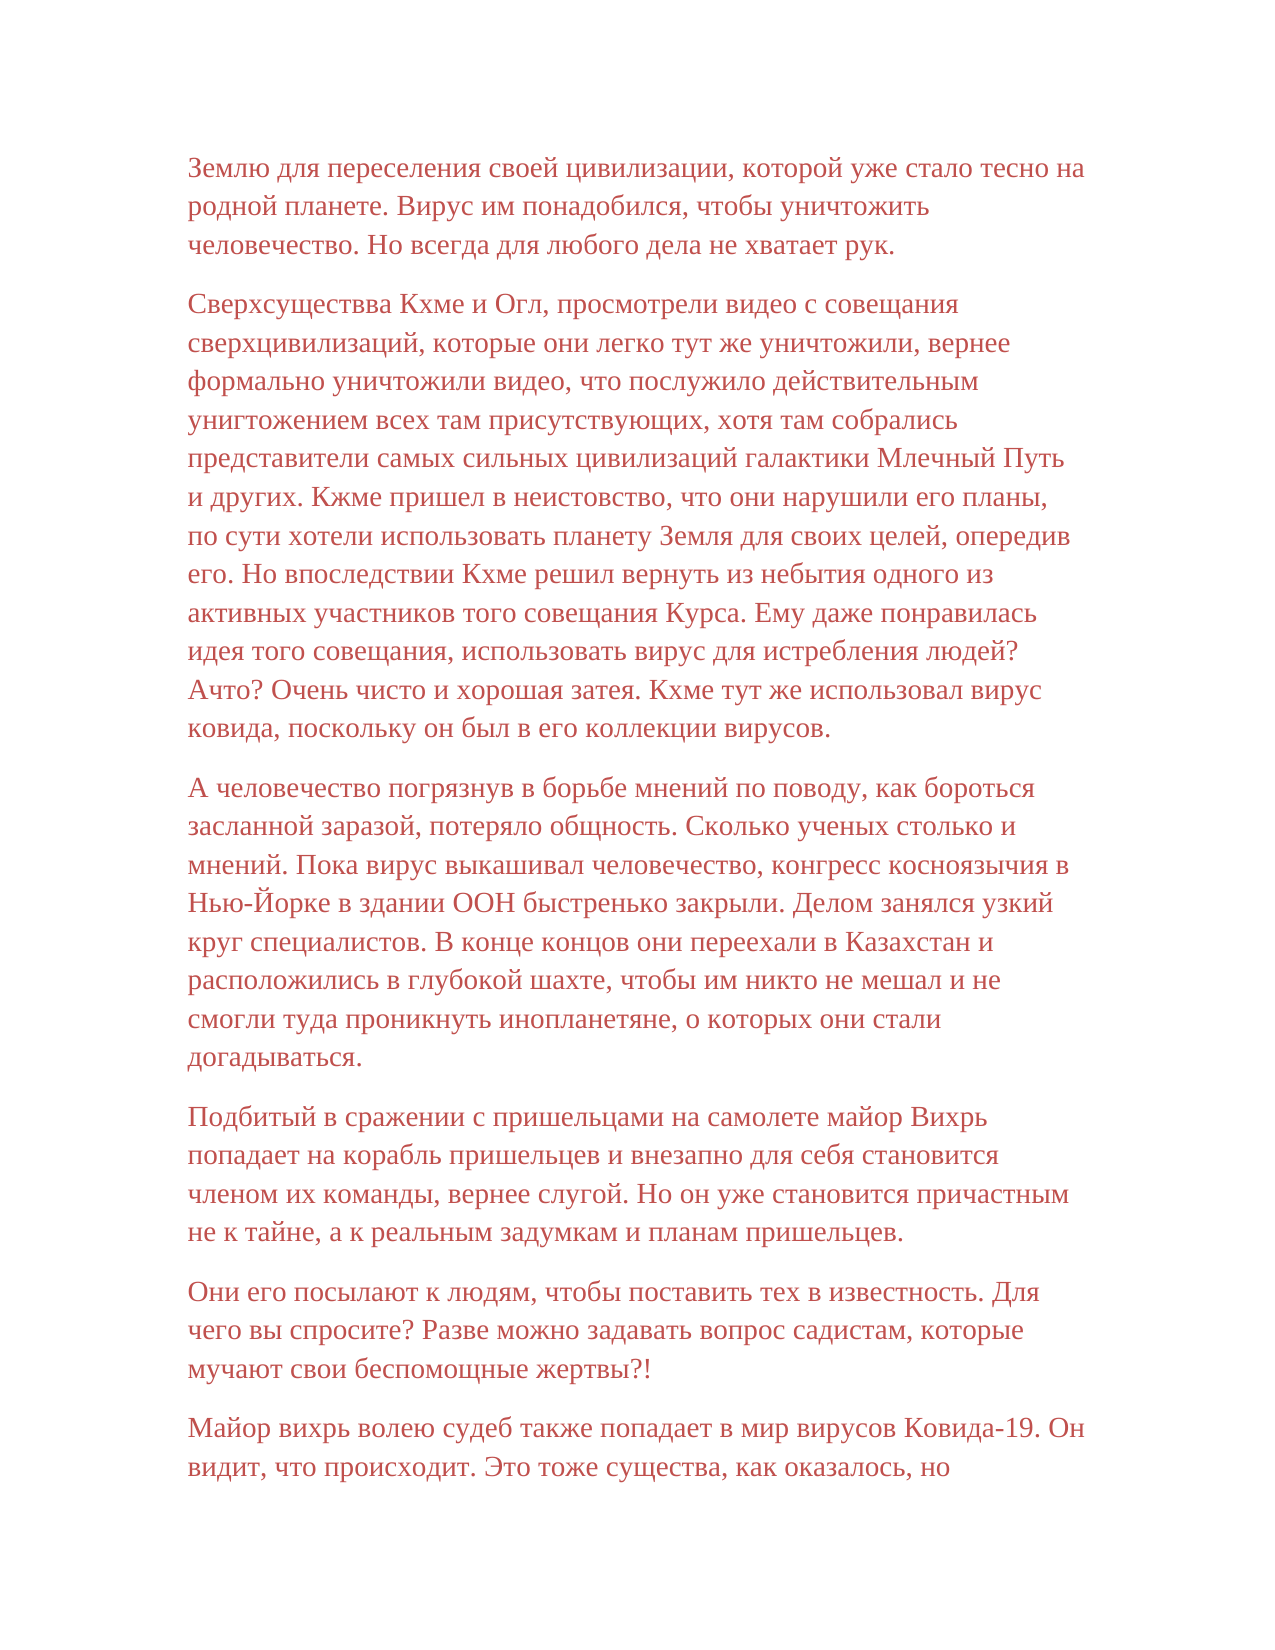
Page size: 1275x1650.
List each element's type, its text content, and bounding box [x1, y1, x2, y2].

text Они его посылают к людям, чтобы поставить тех в известность. Для чего вы спросите? Разве можно задавать вопрос садистам, которые мучают свои беспомощные жертвы?! [187, 1274, 1087, 1384]
text Подбитый в сражении с пришельцами на самолете майор Вихрь попадает на корабль пришельцев и внезапно для себя становится членом их команды, вернее слугой. Но он уже становится причастным не к тайне, а к реальным задумкам и планам пришельцев. [187, 1099, 1087, 1248]
text А человечество погрязнув в борьбе мнений по поводу, как бороться засланной заразой, потеряло общность. Сколько ученых столько и мнений. Пока вирус выкашивал человечество, конгресс косноязычия в Нью-Йорке в здании ООН быстренько закрыли. Делом занялся узкий круг специалистов. В конце концов они переехали в Казахстан и расположились в глубокой шахте, чтобы им никто не мешал и не смогли туда проникнуть инопланетяне, о которых они стали догадываться. [187, 770, 1087, 1073]
text Землю для переселения своей цивилизации, которой уже стало тесно на родной планете. Вирус им понадобился, чтобы уничтожить человечество. Но всегда для любого дела не хватает рук. [187, 150, 1087, 261]
text Майор вихрь волею судеб также попадает в мир вирусов Ковида-19. Он видит, что происходит. Это тоже существа, как оказалось, но [187, 1410, 1087, 1482]
text Сверхсуществва Кхме и Огл, просмотрели видео с совещания сверхцивилизаций, которые они легко тут же уничтожили, вернее формально уничтожили видео, что послужило действительным унигтожением всех там присутствующих, хотя там собрались представители самых сильных цивилизаций галактики Млечный Путь и других. Кжме пришел в неистовство, что они нарушили его планы, по сути хотели использовать планету Земля для своих целей, опередив его. Но впоследствии Кхме решил вернуть из небытия одного из активных участников того совещания Курса. Ему даже понравилась идея того совещания, использовать вирус для истребления людей? Ачто? Очень чисто и хорошая затея. Кхме тут же использовал вирус ковида, поскольку он был в его коллекции вирусов. [187, 286, 1087, 744]
